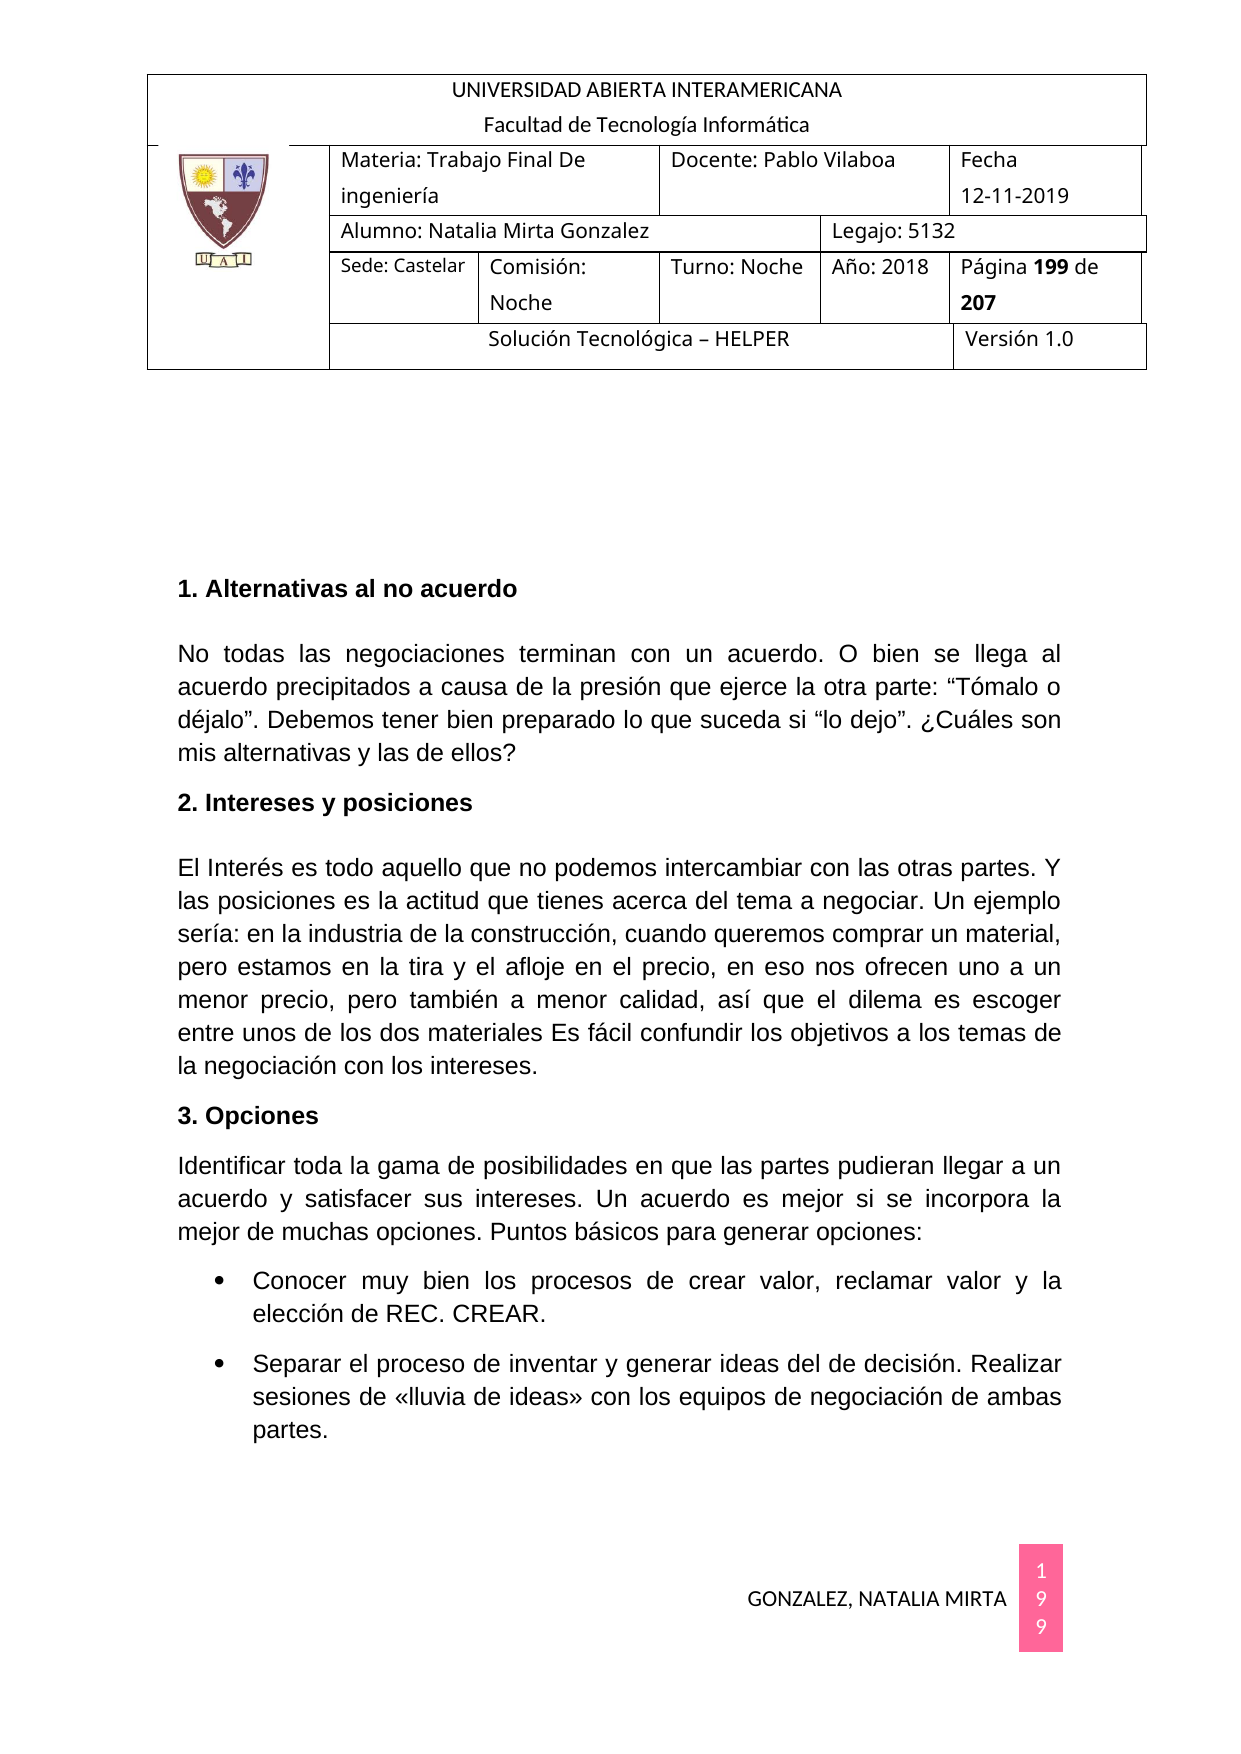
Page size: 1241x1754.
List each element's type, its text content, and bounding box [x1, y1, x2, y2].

list Separar el proceso de inventar y generar ideas del de decisión. Realizar sesiones de «lluvia de ideas» con los equipos de negociación de ambas partes. [215, 1349, 1063, 1444]
text Identificar toda la gama de posibilidades en que las partes pudieran llegar a un acuerdo y satisfacer sus intereses. Un acuerdo es mejor si se incorpora la mejor de muchas opciones. Puntos básicos para generar opciones: [177, 1151, 1063, 1245]
text 2. Intereses y posiciones [177, 788, 1063, 817]
list Conocer muy bien los procesos de crear valor, reclamar valor y la elección de REC. CREAR. [215, 1266, 1063, 1328]
text El Interés es todo aquello que no podemos intercambiar con las otras partes. Y las posiciones es la actitud que tienes acerca del tema a negociar. Un ejemplo sería: en la industria de la construcción, cuando queremos comprar un material, pero estamos en la tira y el afloje en el precio, en eso nos ofrecen uno a un menor precio, pero también a menor calidad, así que el dilema es escoger entre unos de los dos materiales Es fácil confundir los objetivos a los temas de la negociación con los intereses. [177, 853, 1063, 1080]
text 1. Alternativas al no acuerdo [177, 574, 1063, 603]
text 3. Opciones [177, 1101, 1063, 1130]
text No todas las negociaciones terminan con un acuerdo. O bien se llega al acuerdo precipitados a causa de la presión que ejerce la otra parte: “Tómalo o déjalo”. Debemos tener bien preparado lo que suceda si “lo dejo”. ¿Cuáles son mis alternativas y las de ellos? [177, 639, 1063, 767]
